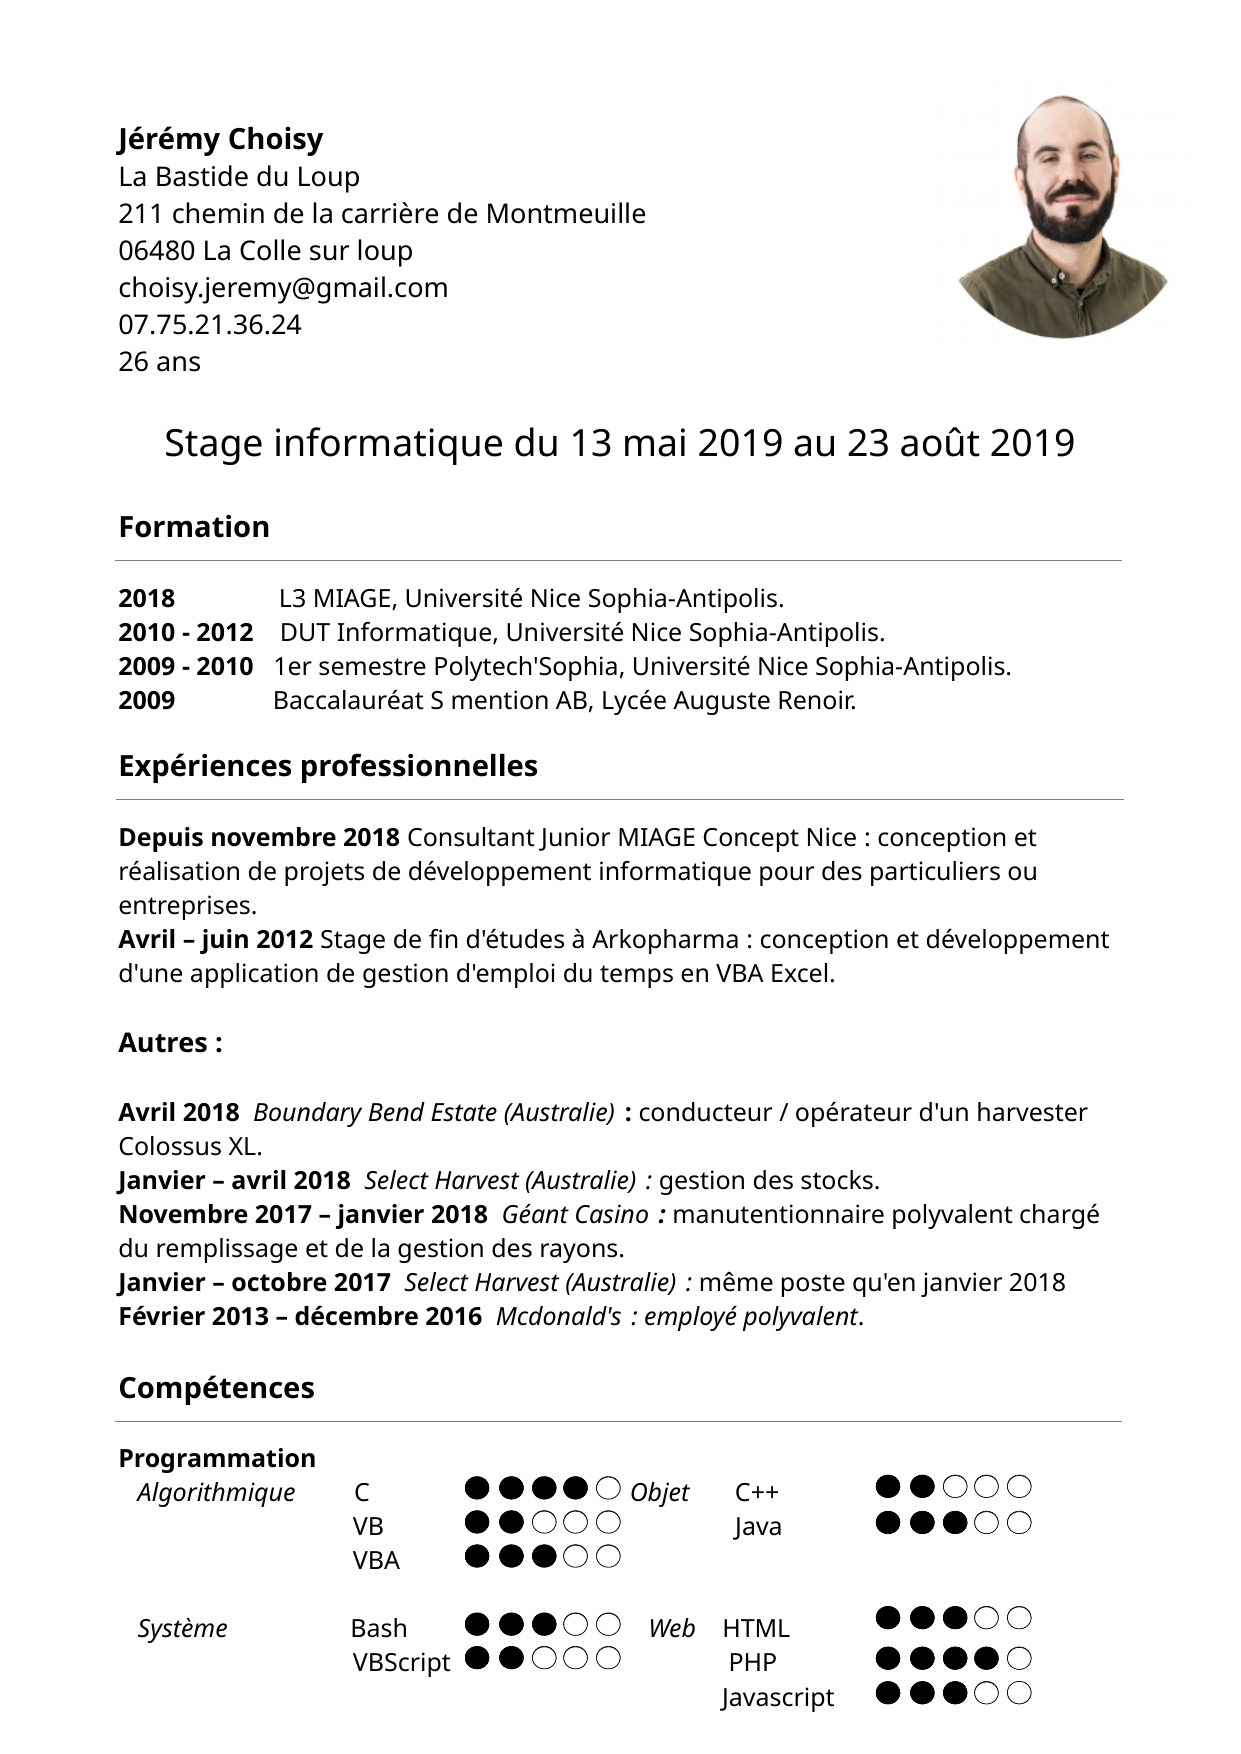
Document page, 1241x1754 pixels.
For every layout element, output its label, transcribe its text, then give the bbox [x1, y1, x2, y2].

text Janvier – octobre 2017 Select Harvest (Australie) : même poste qu'en janvier 2018 [118, 1265, 1122, 1299]
text Compétences [118, 1367, 1122, 1407]
text Programmation [118, 1441, 1122, 1475]
text 26 ans [118, 342, 907, 379]
text Depuis novembre 2018 Consultant Junior MIAGE Concept Nice : conception et réalisation de projets de développement informatique pour des particuliers ou entreprises. [118, 819, 1122, 921]
text La Bastide du Loup [118, 158, 907, 195]
text 2018 L3 MIAGE, Université Nice Sophia-Antipolis. [118, 580, 1122, 614]
text Expériences professionnelles [118, 745, 1122, 785]
text Autres : [118, 1023, 1122, 1060]
text Avril – juin 2012 Stage de fin d'études à Arkopharma : conception et développement d'une application de gestion d'emploi du temps en VBA Excel. [118, 921, 1122, 989]
text VB Java [118, 1509, 1122, 1543]
text 211 chemin de la carrière de Montmeuille [118, 195, 907, 232]
text VBA [118, 1543, 1122, 1577]
text choisy.jeremy@gmail.com [118, 268, 907, 305]
text 2009 - 2010 1er semestre Polytech'Sophia, Université Nice Sophia-Antipolis. [118, 648, 1122, 683]
text Javascript [118, 1679, 1122, 1713]
text Formation [118, 507, 1122, 546]
text 2010 - 2012 DUT Informatique, Université Nice Sophia-Antipolis. [118, 614, 1122, 648]
text 07.75.21.36.24 [118, 305, 907, 342]
text Février 2013 – décembre 2016 Mcdonald's : employé polyvalent. [118, 1299, 1122, 1333]
text 06480 La Colle sur loup [118, 232, 907, 268]
text Avril 2018 Boundary Bend Estate (Australie) : conducteur / opérateur d'un harvester Colossus XL. [118, 1094, 1122, 1163]
text 2009 Baccalauréat S mention AB, Lycée Auguste Renoir. [118, 683, 1122, 717]
text Algorithmique C Objet C++ [118, 1475, 1122, 1509]
text Janvier – avril 2018 Select Harvest (Australie) : gestion des stocks. [118, 1163, 1122, 1197]
text Système Bash Web HTML [118, 1611, 1122, 1645]
text Stage informatique du 13 mai 2019 au 23 août 2019 [118, 416, 1122, 467]
text VBScript PHP [118, 1645, 1122, 1679]
text Jérémy Choisy [118, 118, 907, 158]
text Novembre 2017 – janvier 2018 Géant Casino : manutentionnaire polyvalent chargé du remplissage et de la gestion des rayons. [118, 1197, 1122, 1265]
